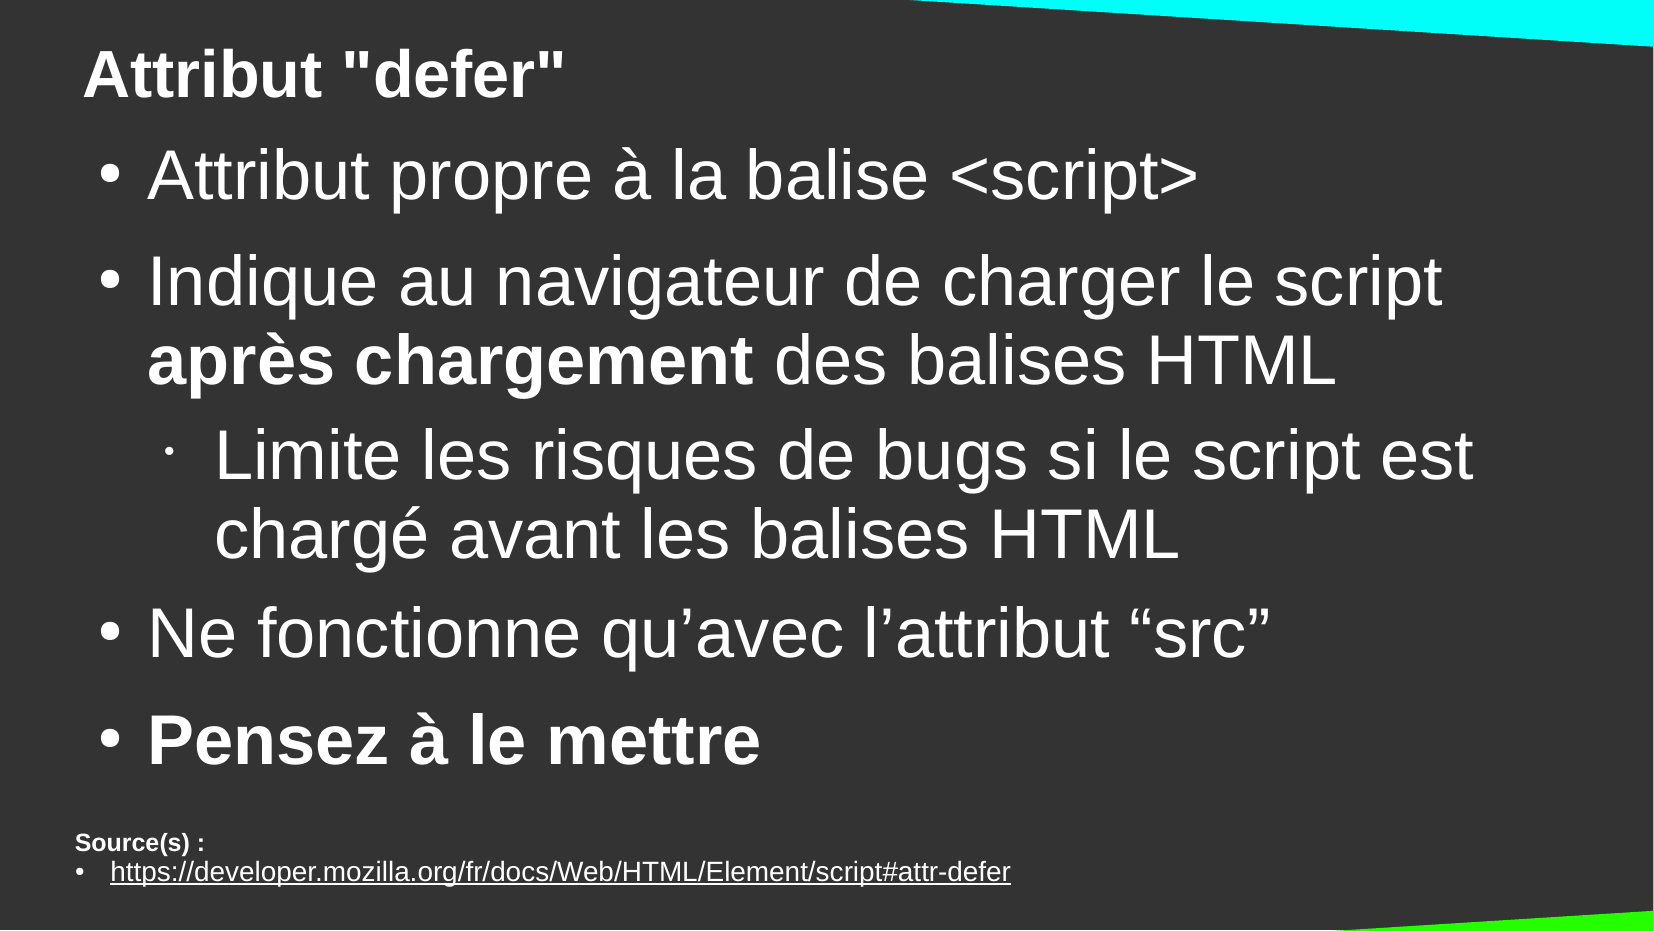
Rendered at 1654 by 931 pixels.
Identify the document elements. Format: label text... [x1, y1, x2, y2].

title Attribut "defer" [82, 37, 1571, 114]
text_box [1332, 910, 1654, 931]
text_box Source(s) : https://developer.mozilla.org/fr/docs/Web/HTML/Element/script#attr-defer [60, 821, 1583, 920]
text_box [909, 0, 1654, 47]
list Attribut propre à la balise <script> Indique au navigateur de charger le script après chargement des balises HTML Limite les risques de bugs si le script est chargé avant les balises HTML Ne fonctionne qu’avec l’attribut “src” Pensez à le mettre [80, 135, 1620, 780]
